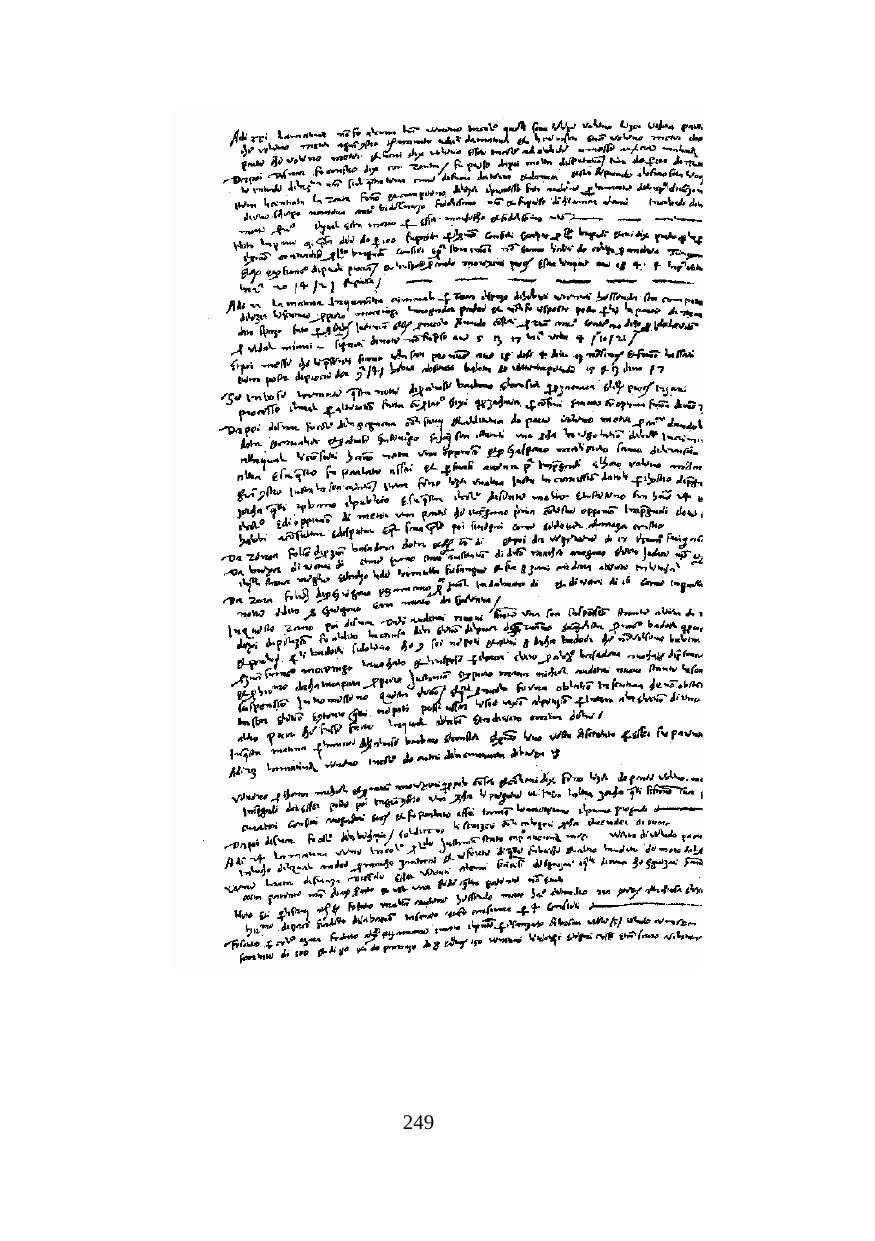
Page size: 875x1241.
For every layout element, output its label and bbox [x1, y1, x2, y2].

picture [171, 106, 703, 972]
